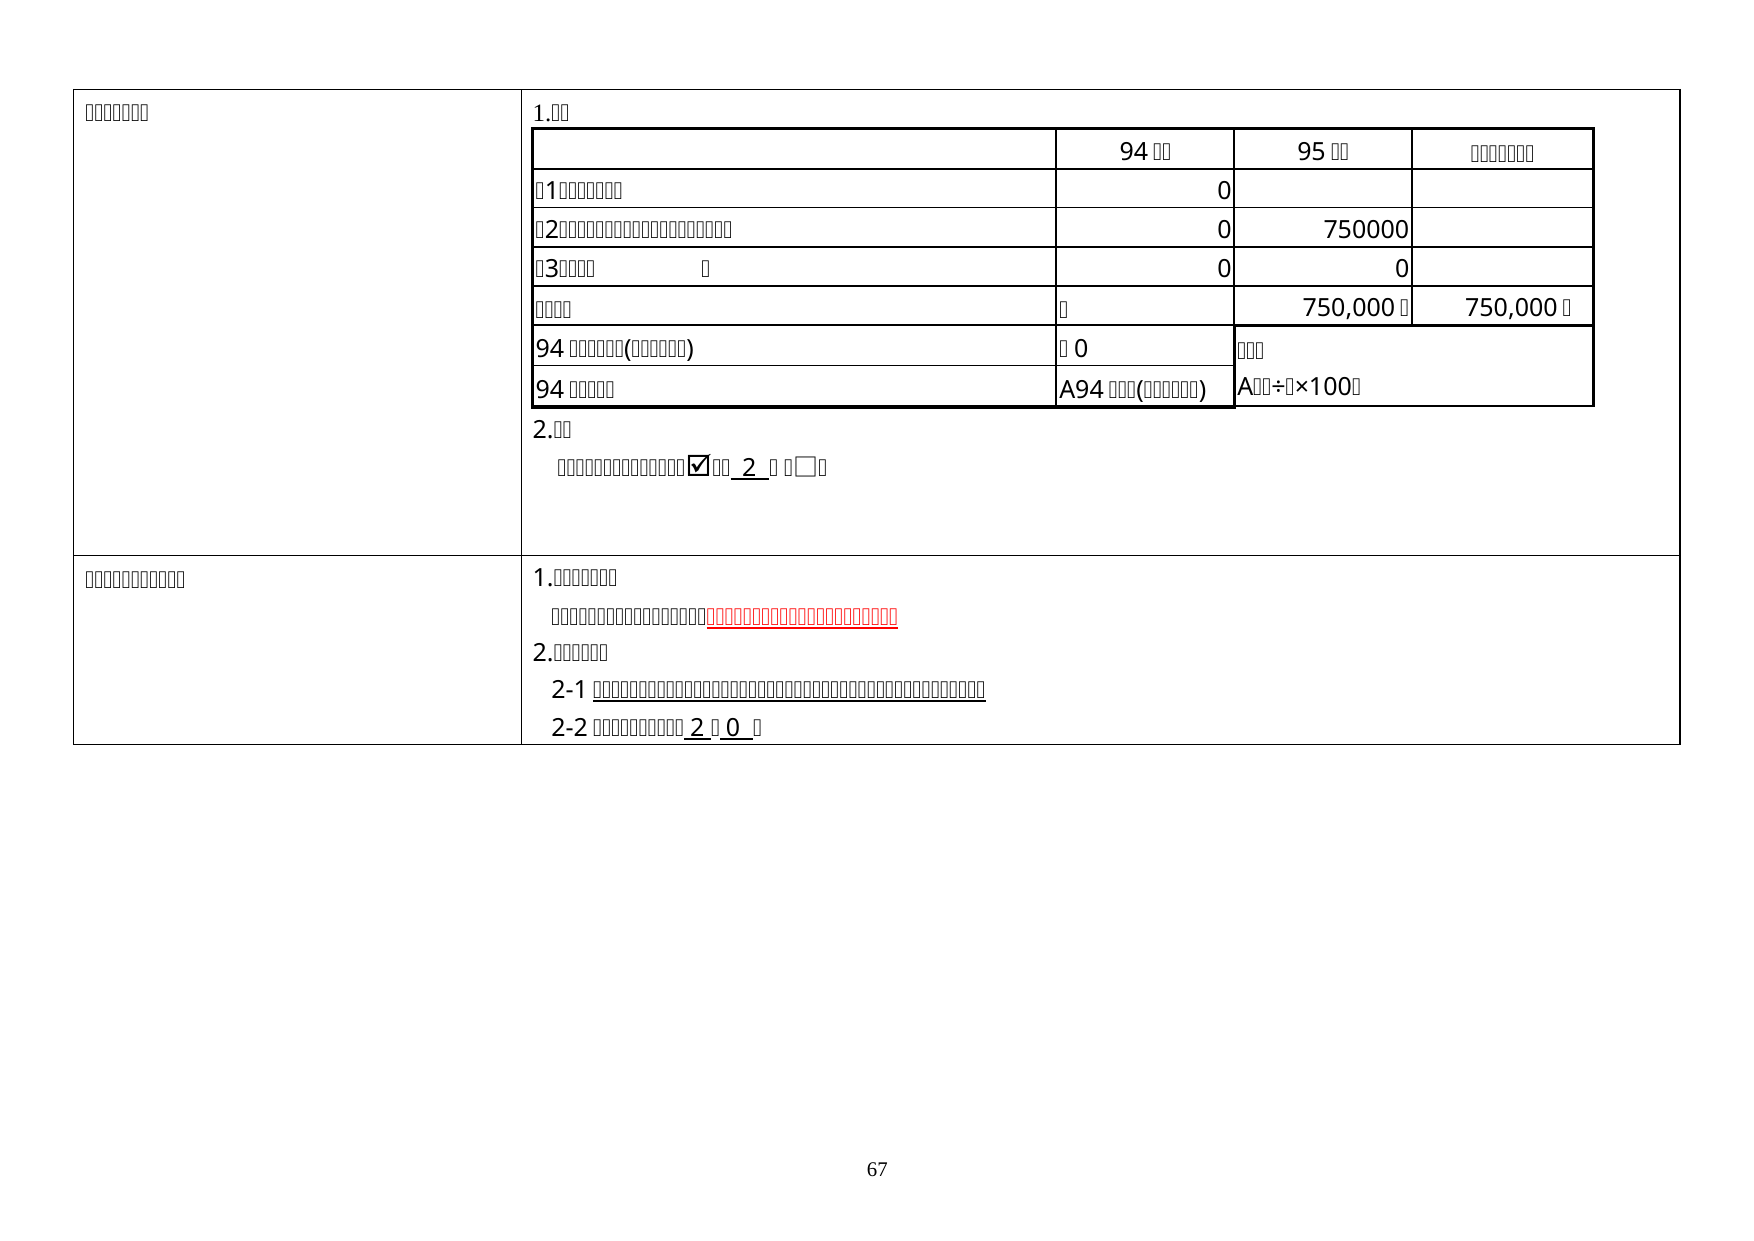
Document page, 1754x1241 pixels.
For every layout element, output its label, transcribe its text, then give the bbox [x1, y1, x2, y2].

table_cell 備註： A＝乙÷甲×100％ [1236, 327, 1592, 405]
table_cell 0 [1057, 248, 1233, 285]
table_cell （2）向衛生署、社會局或其他單位申請之經費 [534, 208, 1055, 246]
table_cell 0 [1057, 170, 1233, 207]
table_cell 一、預算與人力 [74, 90, 521, 555]
table_cell 二、事權統一與專業久任 [74, 556, 521, 743]
table_cell A94年經費(由社會局編列) [1057, 366, 1233, 405]
table_cell 0 [1235, 248, 1411, 285]
table_cell 甲 [1057, 287, 1233, 324]
table_cell 750,000元 [1235, 287, 1411, 324]
table_header 95年度 [1235, 130, 1411, 168]
table_header 94年度 [1057, 130, 1233, 168]
table_cell 750,000元 [1413, 287, 1592, 324]
table_header 增減數（比例） [1413, 130, 1592, 168]
table_cell 0 [1057, 208, 1233, 246]
table_header [534, 130, 1055, 168]
table_cell 以上合計 [534, 287, 1055, 324]
table_cell [1413, 170, 1592, 207]
table_cell [1413, 208, 1592, 246]
table_cell 乙 0 [1057, 326, 1233, 365]
table_cell （1）單獨編列預算 [534, 170, 1055, 207]
table_cell 94年度執行經費(由社會局編列) [534, 326, 1055, 365]
table_cell [1413, 248, 1592, 285]
table_cell [1235, 170, 1411, 207]
table_cell 1.事權統一部分： 加害人處遇經費預算編列與執行說明：（請書明編列在何處？如何支付？執行比例？） 2.專業久任部分 2-1承辦加害人處遇業務人員，實際負責業務種類與項目：被害人醫療服務、加害人身心治療輔導教育 2-2任加害人業務時間計： 2 年 0 月 [522, 556, 1679, 743]
table_cell 750000 [1235, 208, 1411, 246]
table_cell 1.預算 2.人力 專責人力（不含局長、課長）：有， 2 人 ；□無 [522, 90, 1679, 555]
table_cell （3）其他（ ） [534, 248, 1055, 285]
table_cell 94年度執行率 [534, 366, 1055, 405]
